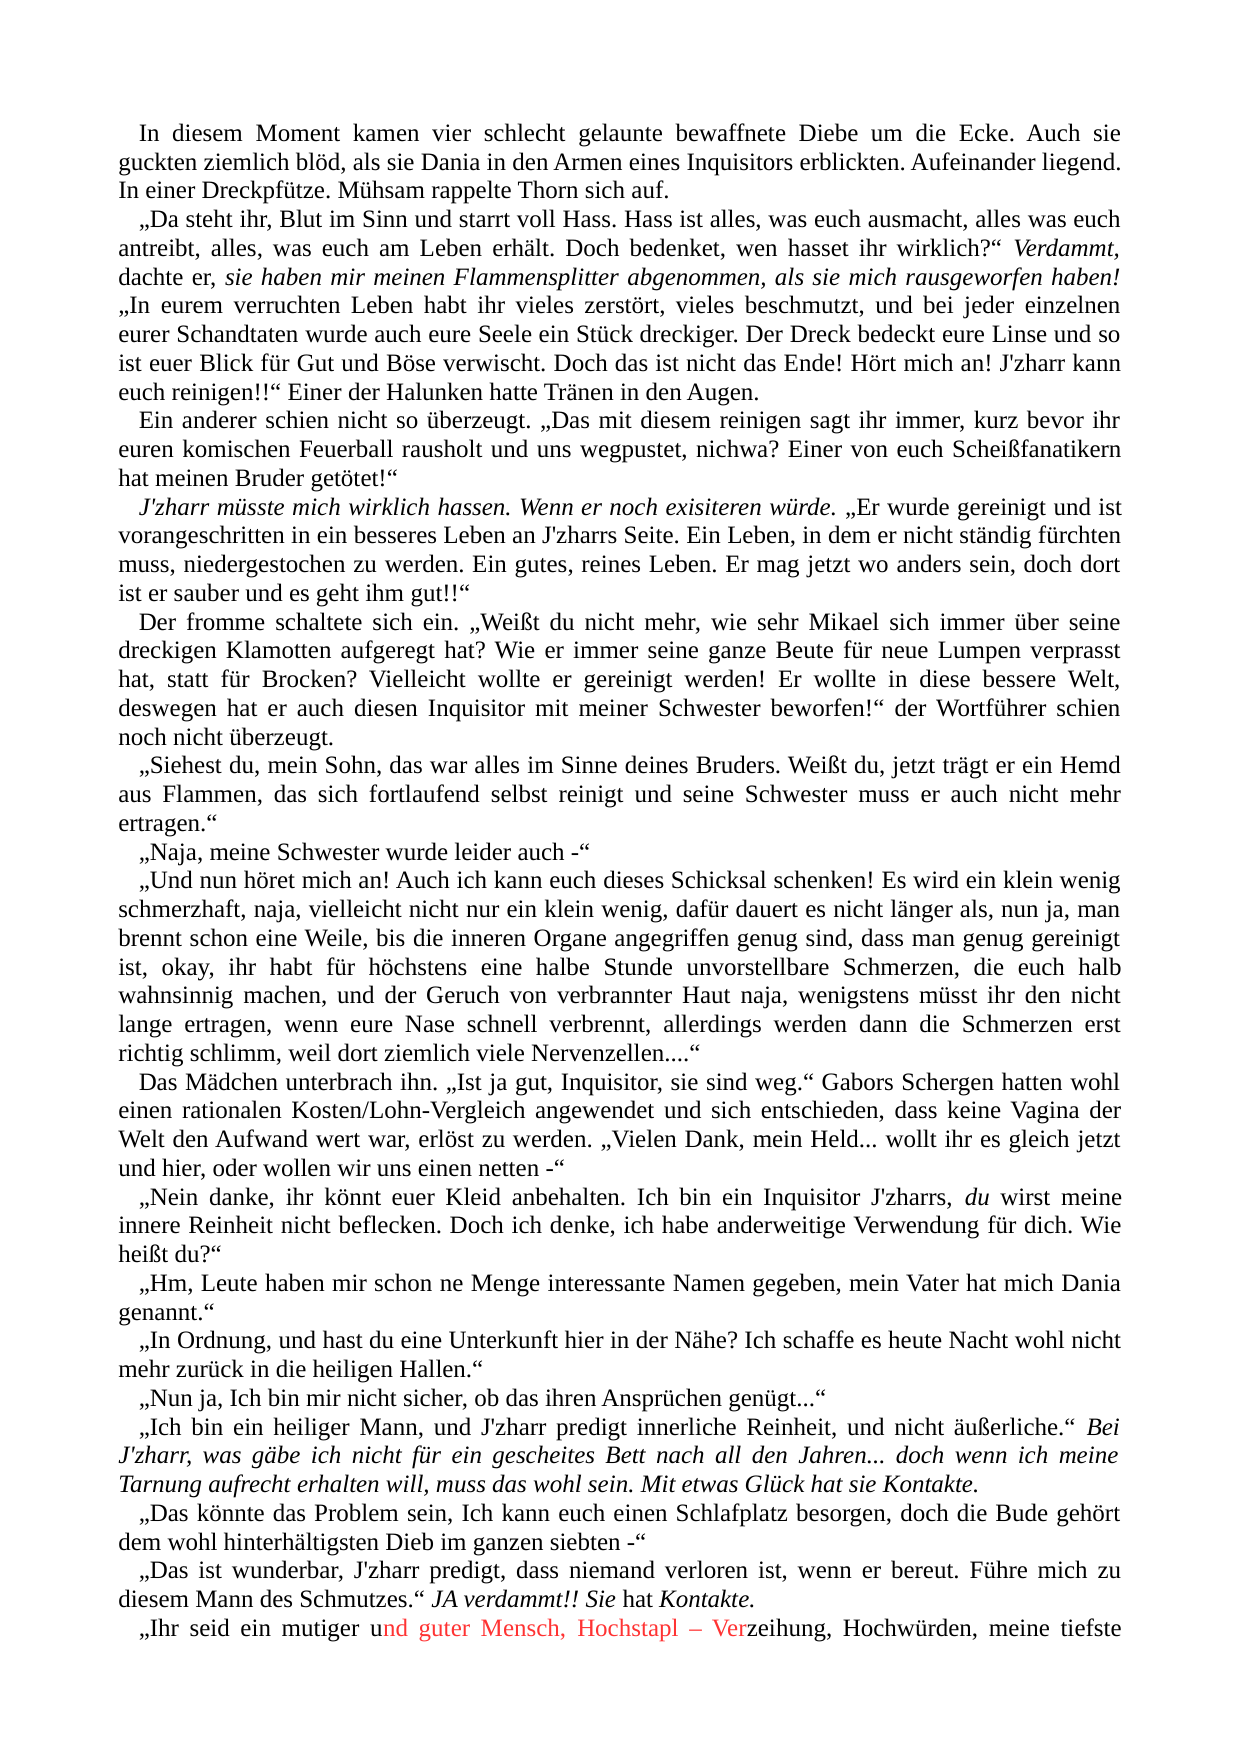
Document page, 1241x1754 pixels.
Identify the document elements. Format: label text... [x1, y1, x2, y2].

text J'zharr müsste mich wirklich hassen. Wenn er noch exisiteren würde. „Er wurde gereinigt und ist vorangeschritten in ein besseres Leben an J'zharrs Seite. Ein Leben, in dem er nicht ständig fürchten muss, niedergestochen zu werden. Ein gutes, reines Leben. Er mag jetzt wo anders sein, doch dort ist er sauber und es geht ihm gut!!“ [118, 492, 1122, 607]
text „Siehest du, mein Sohn, das war alles im Sinne deines Bruders. Weißt du, jetzt trägt er ein Hemd aus Flammen, das sich fortlaufend selbst reinigt und seine Schwester muss er auch nicht mehr ertragen.“ [118, 751, 1122, 837]
text „Naja, meine Schwester wurde leider auch -“ [118, 837, 1122, 866]
text Ein anderer schien nicht so überzeugt. „Das mit diesem reinigen sagt ihr immer, kurz bevor ihr euren komischen Feuerball rausholt und uns wegpustet, nichwa? Einer von euch Scheißfanatikern hat meinen Bruder getötet!“ [118, 406, 1122, 492]
text „Da steht ihr, Blut im Sinn und starrt voll Hass. Hass ist alles, was euch ausmacht, alles was euch antreibt, alles, was euch am Leben erhält. Doch bedenket, wen hasset ihr wirklich?“ Verdammt, dachte er, sie haben mir meinen Flammensplitter abgenommen, als sie mich rausgeworfen haben! „In eurem verruchten Leben habt ihr vieles zerstört, vieles beschmutzt, und bei jeder einzelnen eurer Schandtaten wurde auch eure Seele ein Stück dreckiger. Der Dreck bedeckt eure Linse und so ist euer Blick für Gut und Böse verwischt. Doch das ist nicht das Ende! Hört mich an! J'zharr kann euch reinigen!!“ Einer der Halunken hatte Tränen in den Augen. [118, 204, 1122, 406]
text „Das könnte das Problem sein, Ich kann euch einen Schlafplatz besorgen, doch die Bude gehört dem wohl hinterhältigsten Dieb im ganzen siebten -“ [118, 1498, 1122, 1556]
text „Nein danke, ihr könnt euer Kleid anbehalten. Ich bin ein Inquisitor J'zharrs, du wirst meine innere Reinheit nicht beflecken. Doch ich denke, ich habe anderweitige Verwendung für dich. Wie heißt du?“ [118, 1182, 1122, 1268]
text „Ihr seid ein mutiger und guter Mensch, Hochstapl – Verzeihung, Hochwürden, meine tiefste [118, 1613, 1122, 1642]
text „Nun ja, Ich bin mir nicht sicher, ob das ihren Ansprüchen genügt...“ [118, 1383, 1122, 1412]
text In diesem Moment kamen vier schlecht gelaunte bewaffnete Diebe um die Ecke. Auch sie guckten ziemlich blöd, als sie Dania in den Armen eines Inquisitors erblickten. Aufeinander liegend. In einer Dreckpfütze. Mühsam rappelte Thorn sich auf. [118, 118, 1122, 204]
text „Und nun höret mich an! Auch ich kann euch dieses Schicksal schenken! Es wird ein klein wenig schmerzhaft, naja, vielleicht nicht nur ein klein wenig, dafür dauert es nicht länger als, nun ja, man brennt schon eine Weile, bis die inneren Organe angegriffen genug sind, dass man genug gereinigt ist, okay, ihr habt für höchstens eine halbe Stunde unvorstellbare Schmerzen, die euch halb wahnsinnig machen, und der Geruch von verbrannter Haut naja, wenigstens müsst ihr den nicht lange ertragen, wenn eure Nase schnell verbrennt, allerdings werden dann die Schmerzen erst richtig schlimm, weil dort ziemlich viele Nervenzellen....“ [118, 866, 1122, 1067]
text „Ich bin ein heiliger Mann, und J'zharr predigt innerliche Reinheit, und nicht äußerliche.“ Bei J'zharr, was gäbe ich nicht für ein gescheites Bett nach all den Jahren... doch wenn ich meine Tarnung aufrecht erhalten will, muss das wohl sein. Mit etwas Glück hat sie Kontakte. [118, 1412, 1122, 1498]
text „Das ist wunderbar, J'zharr predigt, dass niemand verloren ist, wenn er bereut. Führe mich zu diesem Mann des Schmutzes.“ JA verdammt!! Sie hat Kontakte. [118, 1556, 1122, 1613]
text „Hm, Leute haben mir schon ne Menge interessante Namen gegeben, mein Vater hat mich Dania genannt.“ [118, 1268, 1122, 1326]
text Der fromme schaltete sich ein. „Weißt du nicht mehr, wie sehr Mikael sich immer über seine dreckigen Klamotten aufgeregt hat? Wie er immer seine ganze Beute für neue Lumpen verprasst hat, statt für Brocken? Vielleicht wollte er gereinigt werden! Er wollte in diese bessere Welt, deswegen hat er auch diesen Inquisitor mit meiner Schwester beworfen!“ der Wortführer schien noch nicht überzeugt. [118, 607, 1122, 751]
text „In Ordnung, und hast du eine Unterkunft hier in der Nähe? Ich schaffe es heute Nacht wohl nicht mehr zurück in die heiligen Hallen.“ [118, 1326, 1122, 1383]
text Das Mädchen unterbrach ihn. „Ist ja gut, Inquisitor, sie sind weg.“ Gabors Schergen hatten wohl einen rationalen Kosten/Lohn-Vergleich angewendet und sich entschieden, dass keine Vagina der Welt den Aufwand wert war, erlöst zu werden. „Vielen Dank, mein Held... wollt ihr es gleich jetzt und hier, oder wollen wir uns einen netten -“ [118, 1067, 1122, 1182]
